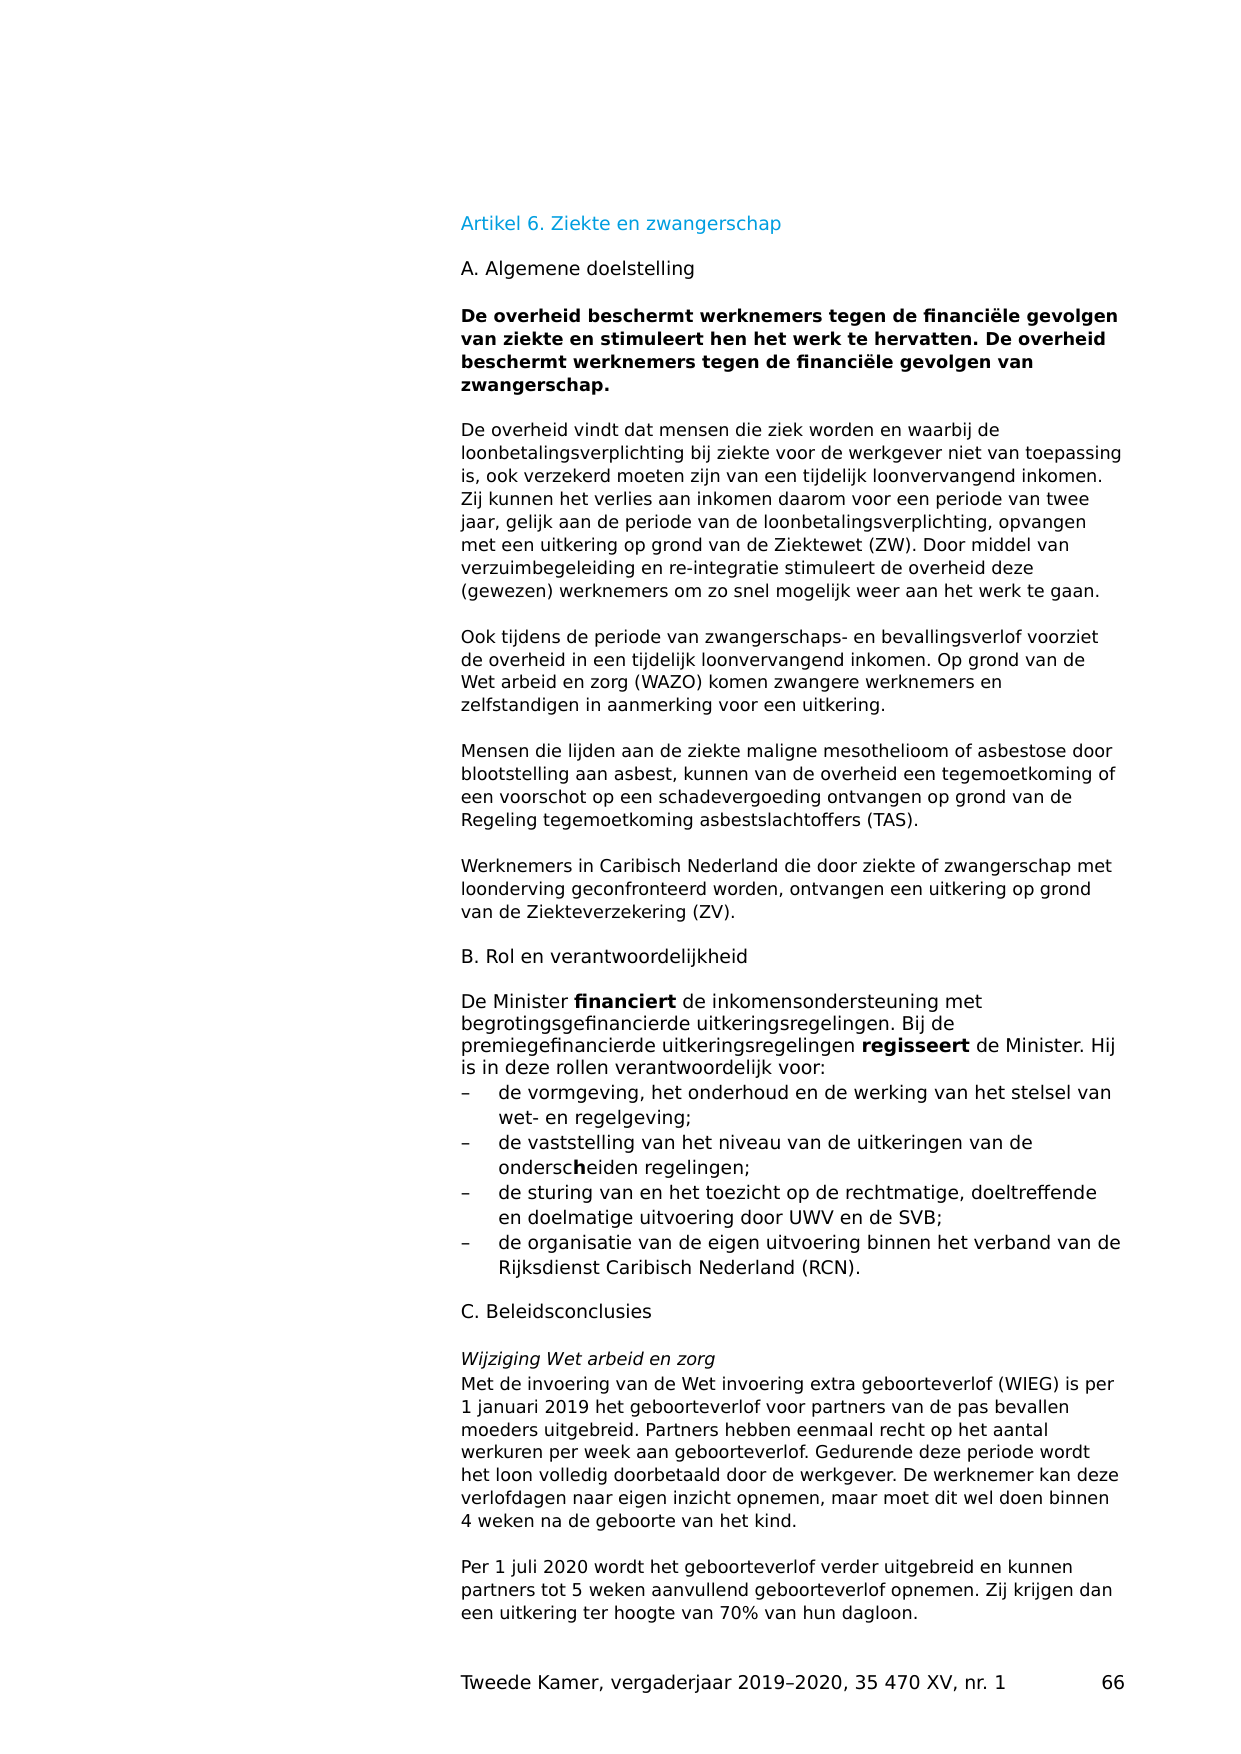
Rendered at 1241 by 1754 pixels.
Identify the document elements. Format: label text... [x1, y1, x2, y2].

text Werknemers in Caribisch Nederland die door ziekte of zwangerschap met loonderving geconfronteerd worden, ontvangen een uitkering op grond van de Ziekteverzekering (ZV). [461, 854, 1125, 923]
list de vaststelling van het niveau van de uitkeringen van de onderscheiden regelingen; [461, 1129, 1125, 1179]
list de vormgeving, het onderhoud en de werking van het stelsel van wet- en regelgeving; [461, 1079, 1125, 1129]
title B. Rol en verantwoordelijkheid [461, 946, 1125, 968]
text De overheid vindt dat mensen die ziek worden en waarbij de loonbetalingsverplichting bij ziekte voor de werkgever niet van toepassing is, ook verzekerd moeten zijn van een tijdelijk loonvervangend inkomen. Zij kunnen het verlies aan inkomen daarom voor een periode van twee jaar, gelijk aan de periode van de loonbetalingsverplichting, opvangen met een uitkering op grond van de Ziektewet (ZW). Door middel van verzuimbegeleiding en re-integratie stimuleert de overheid deze (gewezen) werknemers om zo snel mogelijk weer aan het werk te gaan. [461, 418, 1125, 602]
text Ook tijdens de periode van zwangerschaps- en bevallingsverlof voorziet de overheid in een tijdelijk loonvervangend inkomen. Op grond van de Wet arbeid en zorg (WAZO) komen zwangere werknemers en zelfstandigen in aanmerking voor een uitkering. [461, 625, 1125, 716]
text Per 1 juli 2020 wordt het geboorteverlof verder uitgebreid en kunnen partners tot 5 weken aanvullend geboorteverlof opnemen. Zij krijgen dan een uitkering ter hoogte van 70% van hun dagloon. [461, 1555, 1125, 1624]
text De overheid beschermt werknemers tegen de financiële gevolgen van ziekte en stimuleert hen het werk te hervatten. De overheid beschermt werknemers tegen de financiële gevolgen van zwangerschap. [461, 304, 1125, 396]
text Wijziging Wet arbeid en zorg [461, 1347, 1125, 1370]
title A. Algemene doelstelling [461, 258, 1125, 280]
title C. Beleidsconclusies [461, 1301, 1125, 1323]
text Mensen die lijden aan de ziekte maligne mesothelioom of asbestose door blootstelling aan asbest, kunnen van de overheid een tegemoetkoming of een voorschot op een schadevergoeding ontvangen op grond van de Regeling tegemoetkoming asbestslachtoffers (TAS). [461, 739, 1125, 831]
text De Minister financiert de inkomensondersteuning met begrotingsgefinancierde uitkeringsregelingen. Bij de premiegefinancierde uitkeringsregelingen regisseert de Minister. Hij is in deze rollen verantwoordelijk voor: [461, 991, 1125, 1079]
text Met de invoering van de Wet invoering extra geboorteverlof (WIEG) is per 1 januari 2019 het geboorteverlof voor partners van de pas bevallen moeders uitgebreid. Partners hebben eenmaal recht op het aantal werkuren per week aan geboorteverlof. Gedurende deze periode wordt het loon volledig doorbetaald door de werkgever. De werknemer kan deze verlofdagen naar eigen inzicht opnemen, maar moet dit wel doen binnen 4 weken na de geboorte van het kind. [461, 1372, 1125, 1532]
title Artikel 6. Ziekte en zwangerschap [461, 213, 1125, 235]
list de organisatie van de eigen uitvoering binnen het verband van de Rijksdienst Caribisch Nederland (RCN). [461, 1229, 1125, 1279]
list de sturing van en het toezicht op de rechtmatige, doeltreffende en doelmatige uitvoering door UWV en de SVB; [461, 1179, 1125, 1229]
